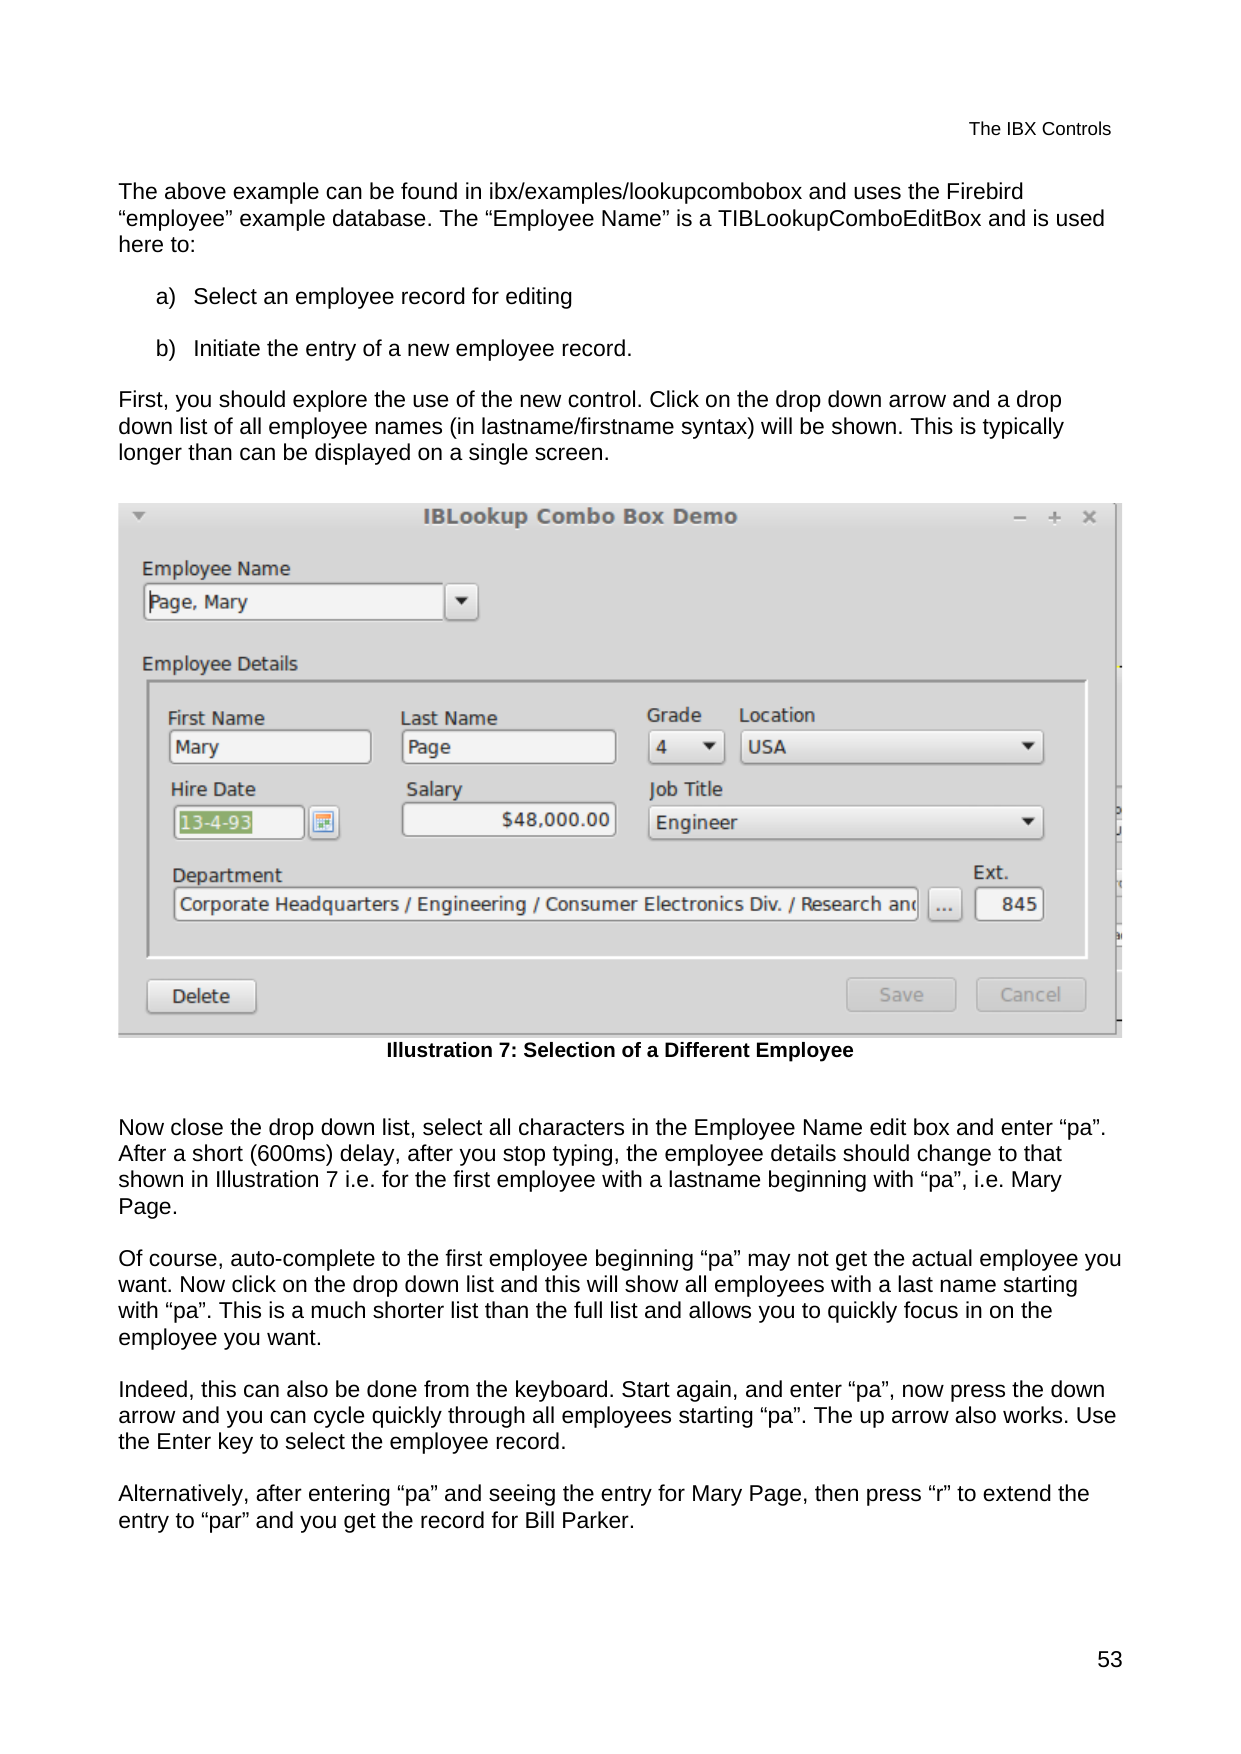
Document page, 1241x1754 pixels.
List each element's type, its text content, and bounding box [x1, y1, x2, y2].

text First, you should explore the use of the new control. Click on the drop down arrow and a drop down list of all employee names (in lastname/firstname syntax) will be shown. This is typically longer than can be displayed on a single screen. [118, 386, 1122, 466]
text Illustration 7: Selection of a Different Employee [118, 1038, 1122, 1062]
text Alternatively, after entering “pa” and seeing the entry for Mary Page, then press “r” to extend the entry to “par” and you get the record for Bill Parker. [118, 1480, 1122, 1533]
list Select an employee record for editing [156, 283, 1122, 309]
list Initiate the entry of a new employee record. [156, 334, 1122, 361]
text The above example can be found in ibx/examples/lookupcombobox and uses the Firebird “employee” example database. The “Employee Name” is a TIBLookupComboEditBox and is used here to: [118, 178, 1122, 257]
text Now close the drop down list, select all characters in the Employee Name edit box and enter “pa”. After a short (600ms) delay, after you stop typing, the employee details should change to that shown in Illustration 7 i.e. for the first employee with a lastname beginning with “pa”, i.e. Mary Page. [118, 1114, 1122, 1219]
text Indeed, this can also be done from the keyboard. Start again, and enter “pa”, now press the down arrow and you can cycle quickly through all employees starting “pa”. The up arrow also works. Use the Enter key to select the employee record. [118, 1376, 1122, 1455]
text Of course, auto-complete to the first employee beginning “pa” may not get the actual employee you want. Now click on the drop down list and this will show all employees with a last name starting with “pa”. This is a much shorter list than the full list and allows you to quickly focus in on the employee you want. [118, 1245, 1122, 1350]
picture [118, 503, 1123, 1038]
